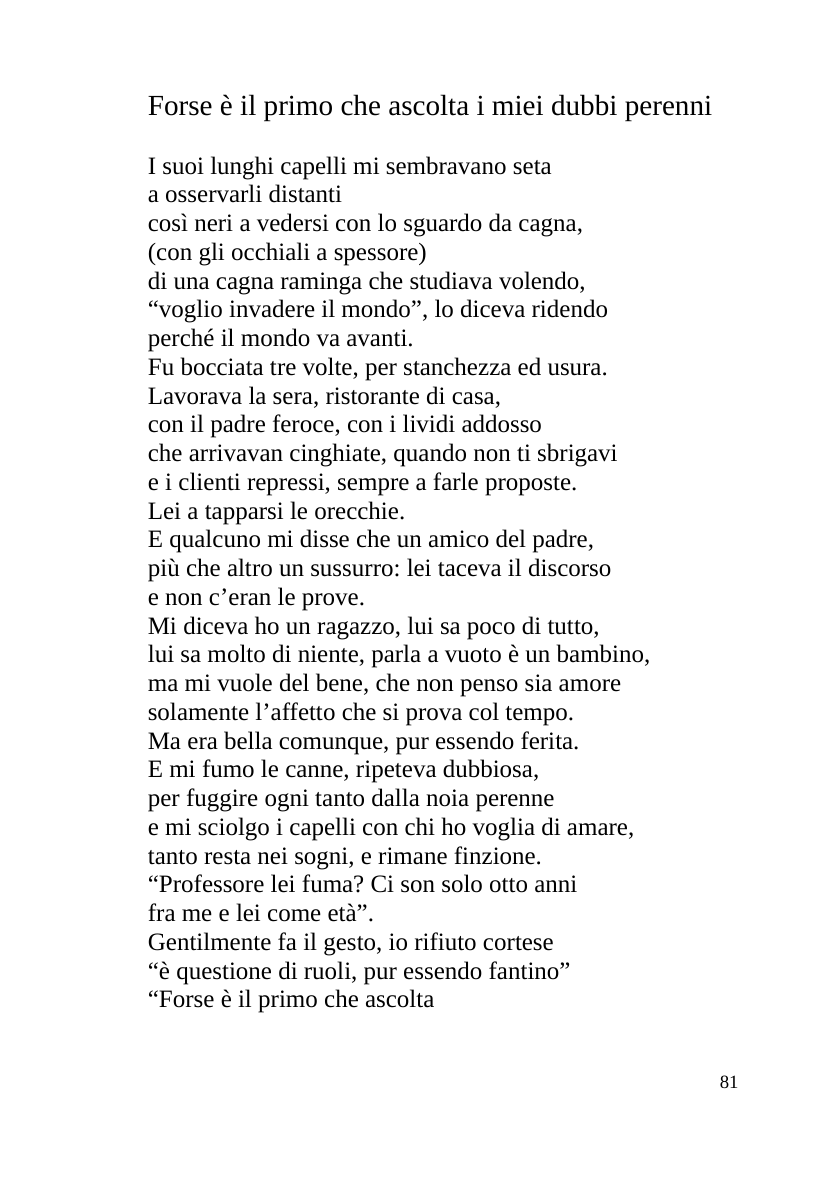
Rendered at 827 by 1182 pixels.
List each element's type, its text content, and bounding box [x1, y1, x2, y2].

text “Professore lei fuma? Ci son solo otto anni [148, 869, 738, 898]
text solamente l’affetto che si prova col tempo. [148, 697, 738, 726]
text e mi sciolgo i capelli con chi ho voglia di amare, [148, 812, 738, 841]
text E qualcuno mi disse che un amico del padre, [148, 524, 738, 553]
text Mi diceva ho un ragazzo, lui sa poco di tutto, [148, 611, 738, 639]
text più che altro un sussurro: lei taceva il discorso [148, 553, 738, 582]
text (con gli occhiali a spessore) [148, 237, 738, 266]
text fra me e lei come età”. [148, 898, 738, 927]
text Gentilmente fa il gesto, io rifiuto cortese [148, 927, 738, 956]
text per fuggire ogni tanto dalla noia perenne [148, 783, 738, 812]
text Ma era bella comunque, pur essendo ferita. [148, 726, 738, 754]
text Fu bocciata tre volte, per stanchezza ed usura. [148, 352, 738, 381]
text ma mi vuole del bene, che non penso sia amore [148, 668, 738, 697]
text e non c’eran le prove. [148, 582, 738, 611]
text Forse è il primo che ascolta i miei dubbi perenni [148, 88, 738, 122]
text E mi fumo le canne, ripeteva dubbiosa, [148, 754, 738, 783]
text “Forse è il primo che ascolta [148, 984, 738, 1013]
text “è questione di ruoli, pur essendo fantino” [148, 956, 738, 984]
text e i clienti repressi, sempre a farle proposte. [148, 467, 738, 496]
text lui sa molto di niente, parla a vuoto è un bambino, [148, 639, 738, 668]
text con il padre feroce, con i lividi addosso [148, 409, 738, 438]
text I suoi lunghi capelli mi sembravano seta [148, 151, 738, 179]
text tanto resta nei sogni, e rimane finzione. [148, 841, 738, 869]
text “voglio invadere il mondo”, lo diceva ridendo [148, 294, 738, 323]
text a osservarli distanti [148, 179, 738, 208]
text Lei a tapparsi le orecchie. [148, 496, 738, 524]
text perché il mondo va avanti. [148, 323, 738, 352]
text di una cagna raminga che studiava volendo, [148, 266, 738, 294]
text così neri a vedersi con lo sguardo da cagna, [148, 208, 738, 237]
text che arrivavan cinghiate, quando non ti sbrigavi [148, 438, 738, 467]
text Lavorava la sera, ristorante di casa, [148, 381, 738, 409]
